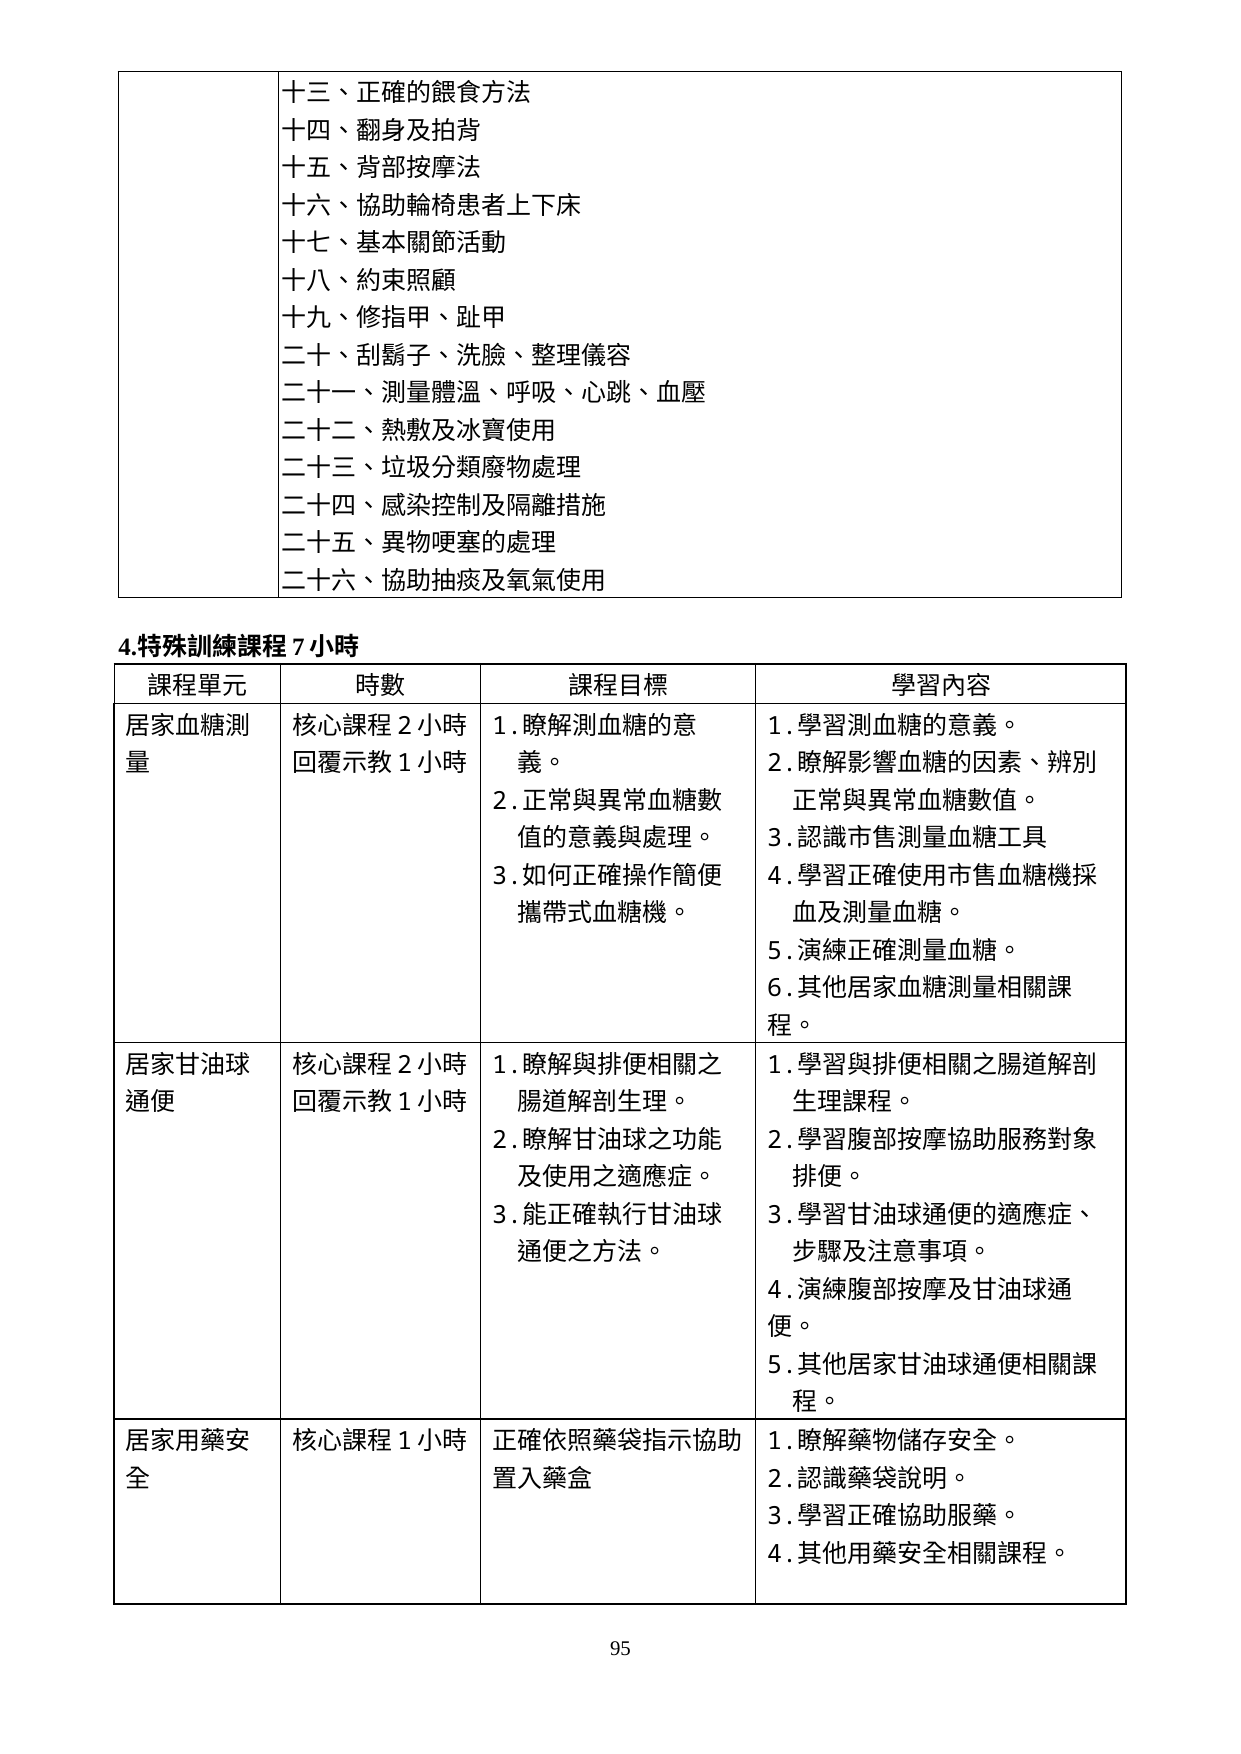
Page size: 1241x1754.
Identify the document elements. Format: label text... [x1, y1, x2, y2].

table_header [119, 72, 278, 597]
table_cell 居家血糖測量 [115, 704, 280, 1042]
table_cell 1.瞭解與排便相關之腸道解剖生理。 2.瞭解甘油球之功能及使用之適應症。 3.能正確執行甘油球通便之方法。 [481, 1043, 755, 1418]
table_header 課程單元 [115, 665, 280, 703]
table_cell 1.學習測血糖的意義。 2.瞭解影響血糖的因素、辨別正常與異常血糖數值。 3.認識市售測量血糖工具 4.學習正確使用市售血糖機採血及測量血糖。 5.演練正確測量血糖。 6.其他居家血糖測量相關課程。 [756, 704, 1125, 1042]
table_cell 正確依照藥袋指示協助置入藥盒 [481, 1420, 755, 1603]
table_cell 1.學習與排便相關之腸道解剖生理課程。 2.學習腹部按摩協助服務對象排便。 3.學習甘油球通便的適應症、步驟及注意事項。 4.演練腹部按摩及甘油球通便。 5.其他居家甘油球通便相關課程。 [756, 1043, 1125, 1418]
table_cell 居家用藥安全 [115, 1420, 280, 1603]
table_cell 核心課程2小時 回覆示教1小時 [281, 704, 480, 1042]
table_cell 1.瞭解藥物儲存安全。 2.認識藥袋說明。 3.學習正確協助服藥。 4.其他用藥安全相關課程。 [756, 1420, 1125, 1603]
table_header 時數 [281, 665, 480, 703]
table_cell 居家甘油球通便 [115, 1043, 280, 1418]
table_header 十三、正確的餵食方法 十四、翻身及拍背 十五、背部按摩法 十六、協助輪椅患者上下床 十七、基本關節活動 十八、約束照顧 十九、修指甲、趾甲 二十、刮鬍子、洗臉、整理儀容 二十一、測量體溫、呼吸、心跳、血壓 二十二、熱敷及冰寶使用 二十三、垃圾分類廢物處理 二十四、感染控制及隔離措施 二十五、異物哽塞的處理 二十六、協助抽痰及氧氣使用 [279, 72, 1121, 597]
table_header 課程目標 [481, 665, 755, 703]
text 4.特殊訓練課程7小時 [118, 627, 1122, 663]
table_cell 核心課程2小時 回覆示教1小時 [281, 1043, 480, 1418]
table_header 學習內容 [756, 665, 1125, 703]
table_cell 核心課程1小時 [281, 1420, 480, 1603]
table_cell 1.瞭解測血糖的意義。 2.正常與異常血糖數值的意義與處理。 3.如何正確操作簡便攜帶式血糖機。 [481, 704, 755, 1042]
